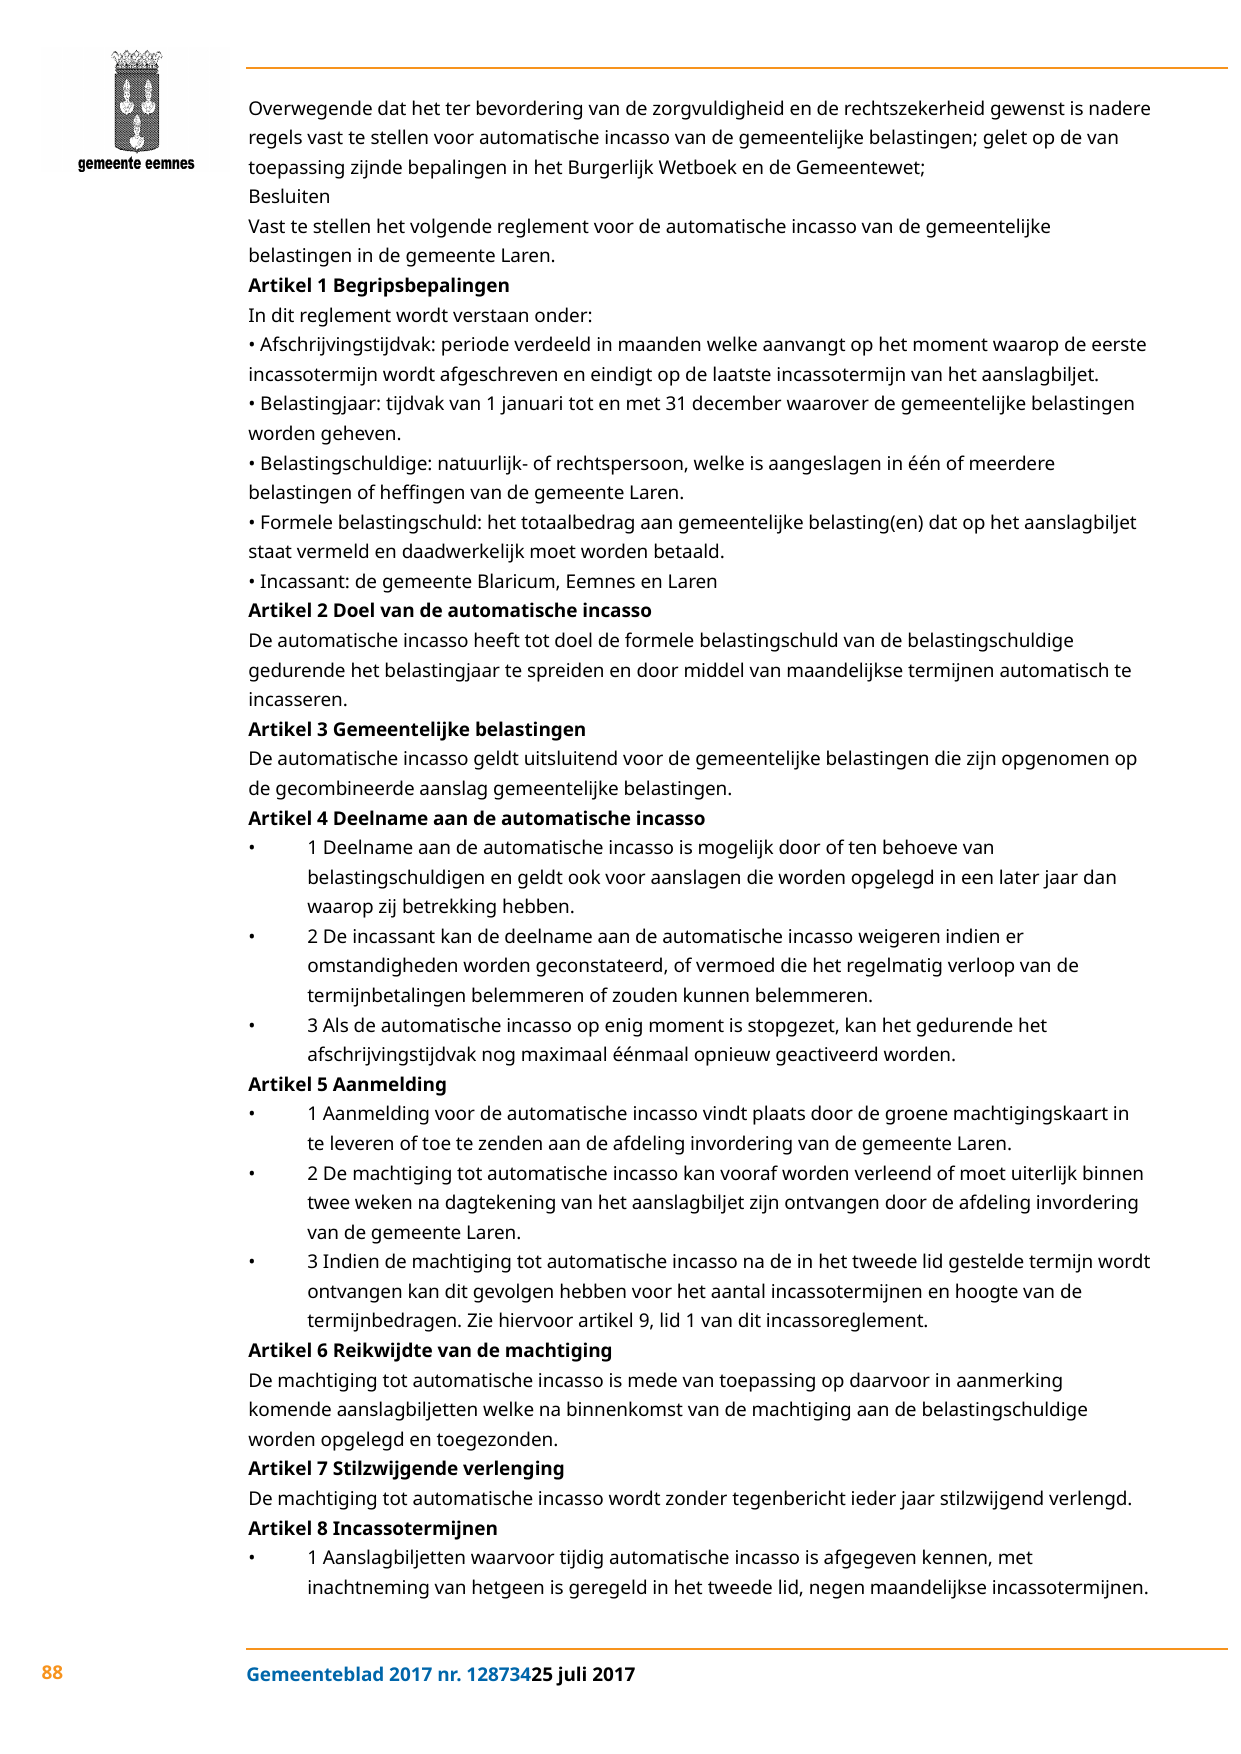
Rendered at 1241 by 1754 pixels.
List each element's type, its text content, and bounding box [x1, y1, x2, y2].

text Vast te stellen het volgende reglement voor de automatische incasso van de gemeentelijke belastingen in de gemeente Laren. [248, 213, 1152, 268]
text • Incassant: de gemeente Blaricum, Eemnes en Laren [248, 568, 1152, 594]
list 3 Als de automatische incasso op enig moment is stopgezet, kan het gedurende het afschrijvingstijdvak nog maximaal éénmaal opnieuw geactiveerd worden. [248, 1012, 1152, 1067]
list 2 De incassant kan de deelname aan de automatische incasso weigeren indien er omstandigheden worden geconstateerd, of vermoed die het regelmatig verloop van de termijnbetalingen belemmeren of zouden kunnen belemmeren. [248, 923, 1152, 1008]
text Artikel 6 Reikwijdte van de machtiging [248, 1337, 1152, 1363]
text De automatische incasso heeft tot doel de formele belastingschuld van de belastingschuldige gedurende het belastingjaar te spreiden en door middel van maandelijkse termijnen automatisch te incasseren. [248, 627, 1152, 712]
text Artikel 2 Doel van de automatische incasso [248, 598, 1152, 623]
text Artikel 8 Incassotermijnen [248, 1515, 1152, 1541]
list 3 Indien de machtiging tot automatische incasso na de in het tweede lid gestelde termijn wordt ontvangen kan dit gevolgen hebben voor het aantal incassotermijnen en hoogte van de termijnbedragen. Zie hiervoor artikel 9, lid 1 van dit incassoreglement. [248, 1248, 1152, 1333]
text Artikel 4 Deelname aan de automatische incasso [248, 805, 1152, 831]
text Besluiten [248, 183, 1152, 209]
text • Formele belastingschuld: het totaalbedrag aan gemeentelijke belasting(en) dat op het aanslagbiljet staat vermeld en daadwerkelijk moet worden betaald. [248, 509, 1152, 564]
list 1 Deelname aan de automatische incasso is mogelijk door of ten behoeve van belastingschuldigen en geldt ook voor aanslagen die worden opgelegd in een later jaar dan waarop zij betrekking hebben. [248, 834, 1152, 919]
text Overwegende dat het ter bevordering van de zorgvuldigheid en de rechtszekerheid gewenst is nadere regels vast te stellen voor automatische incasso van de gemeentelijke belastingen; gelet op de van toepassing zijnde bepalingen in het Burgerlijk Wetboek en de Gemeentewet; [248, 95, 1152, 180]
text Artikel 1 Begripsbepalingen [248, 272, 1152, 298]
text Artikel 5 Aanmelding [248, 1071, 1152, 1097]
picture [41, 47, 231, 172]
text • Belastingjaar: tijdvak van 1 januari tot en met 31 december waarover de gemeentelijke belastingen worden geheven. [248, 391, 1152, 446]
text De automatische incasso geldt uitsluitend voor de gemeentelijke belastingen die zijn opgenomen op de gecombineerde aanslag gemeentelijke belastingen. [248, 746, 1152, 801]
list 1 Aanmelding voor de automatische incasso vindt plaats door de groene machtigingskaart in te leveren of toe te zenden aan de afdeling invordering van de gemeente Laren. [248, 1101, 1152, 1156]
text • Afschrijvingstijdvak: periode verdeeld in maanden welke aanvangt op het moment waarop de eerste incassotermijn wordt afgeschreven en eindigt op de laatste incassotermijn van het aanslagbiljet. [248, 331, 1152, 387]
text De machtiging tot automatische incasso is mede van toepassing op daarvoor in aanmerking komende aanslagbiljetten welke na binnenkomst van de machtiging aan de belastingschuldige worden opgelegd en toegezonden. [248, 1367, 1152, 1452]
text • Belastingschuldige: natuurlijk- of rechtspersoon, welke is aangeslagen in één of meerdere belastingen of heffingen van de gemeente Laren. [248, 450, 1152, 505]
text Artikel 3 Gemeentelijke belastingen [248, 716, 1152, 742]
list 1 Aanslagbiljetten waarvoor tijdig automatische incasso is afgegeven kennen, met inachtneming van hetgeen is geregeld in het tweede lid, negen maandelijkse incassotermijnen. [248, 1544, 1152, 1600]
list 2 De machtiging tot automatische incasso kan vooraf worden verleend of moet uiterlijk binnen twee weken na dagtekening van het aanslagbiljet zijn ontvangen door de afdeling invordering van de gemeente Laren. [248, 1160, 1152, 1245]
text Artikel 7 Stilzwijgende verlenging [248, 1456, 1152, 1481]
text De machtiging tot automatische incasso wordt zonder tegenbericht ieder jaar stilzwijgend verlengd. [248, 1485, 1152, 1511]
text In dit reglement wordt verstaan onder: [248, 302, 1152, 328]
